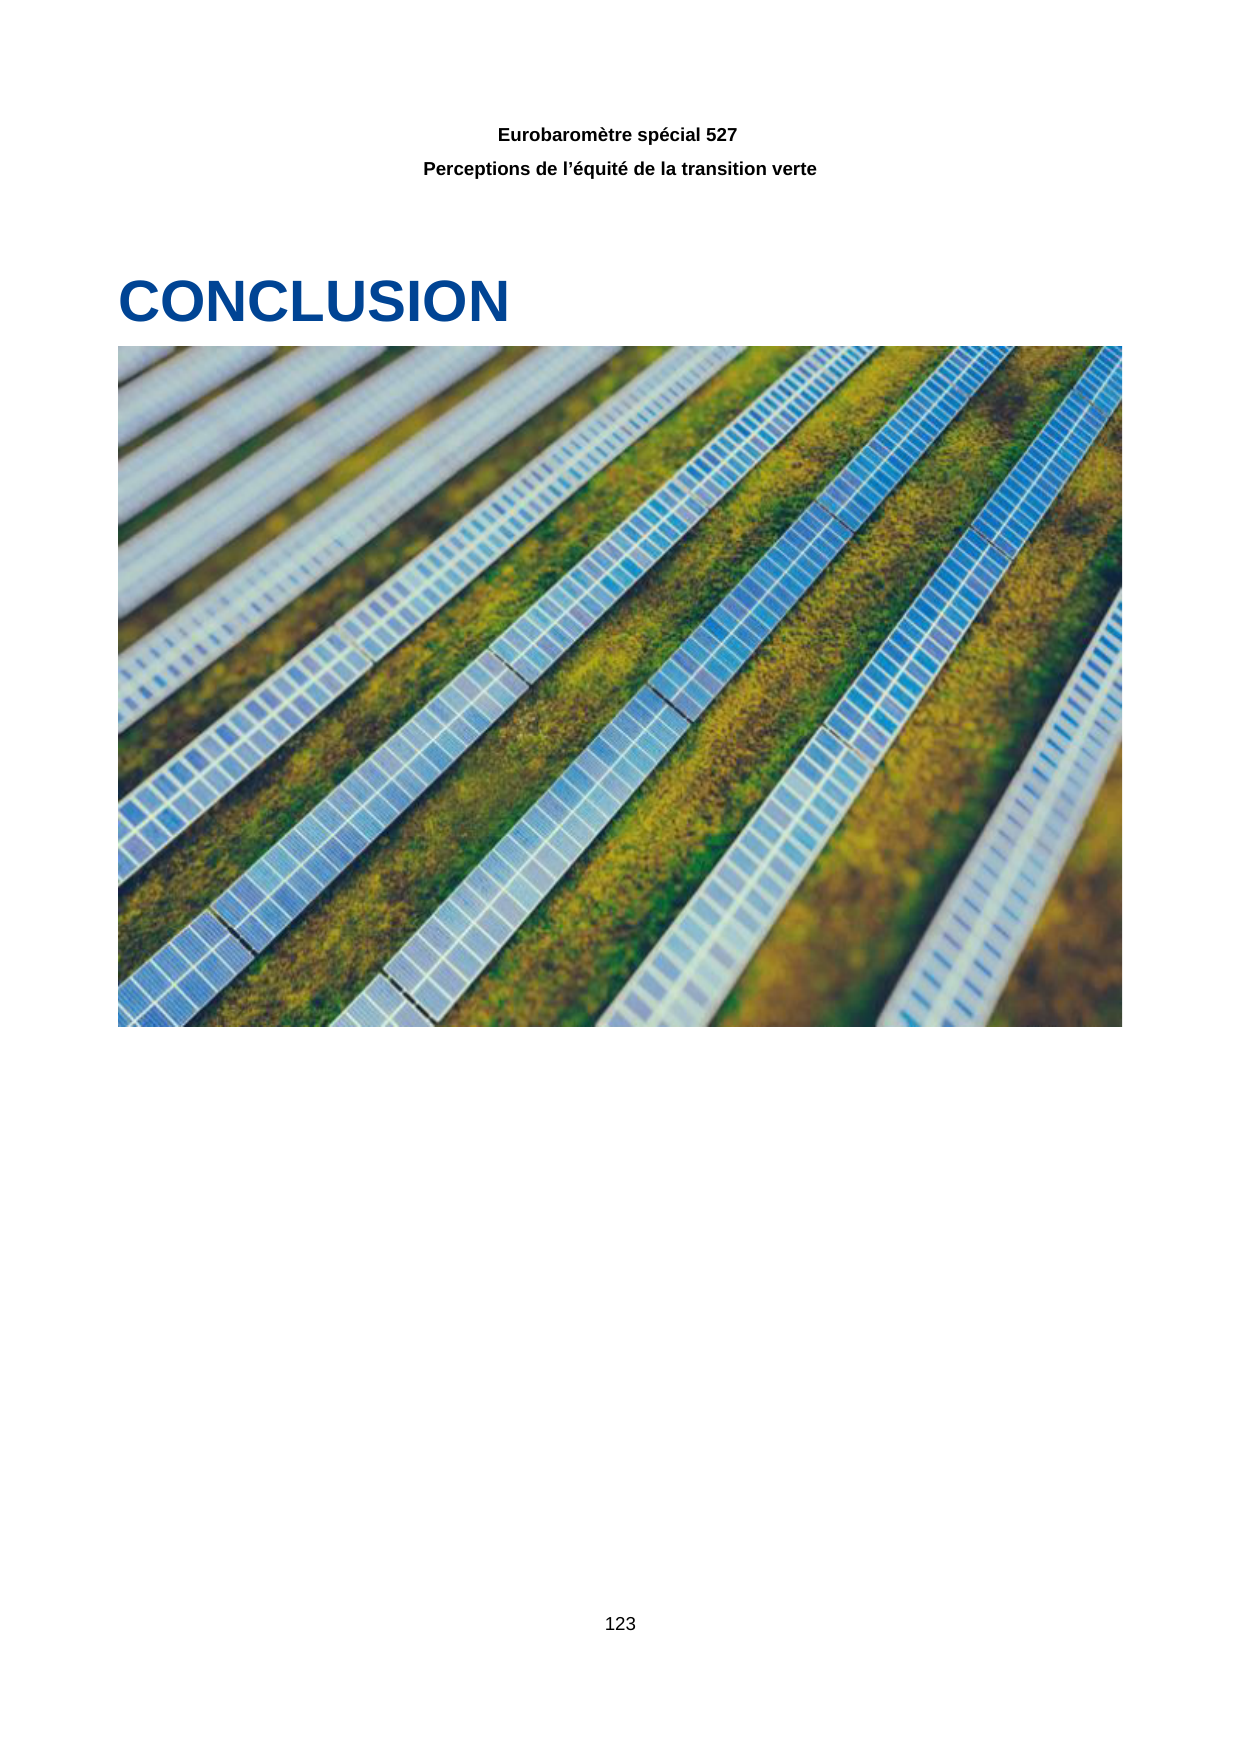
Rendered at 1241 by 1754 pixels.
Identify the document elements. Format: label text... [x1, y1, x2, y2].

subtitle CONCLUSION [118, 267, 1122, 334]
picture [118, 346, 1123, 1027]
